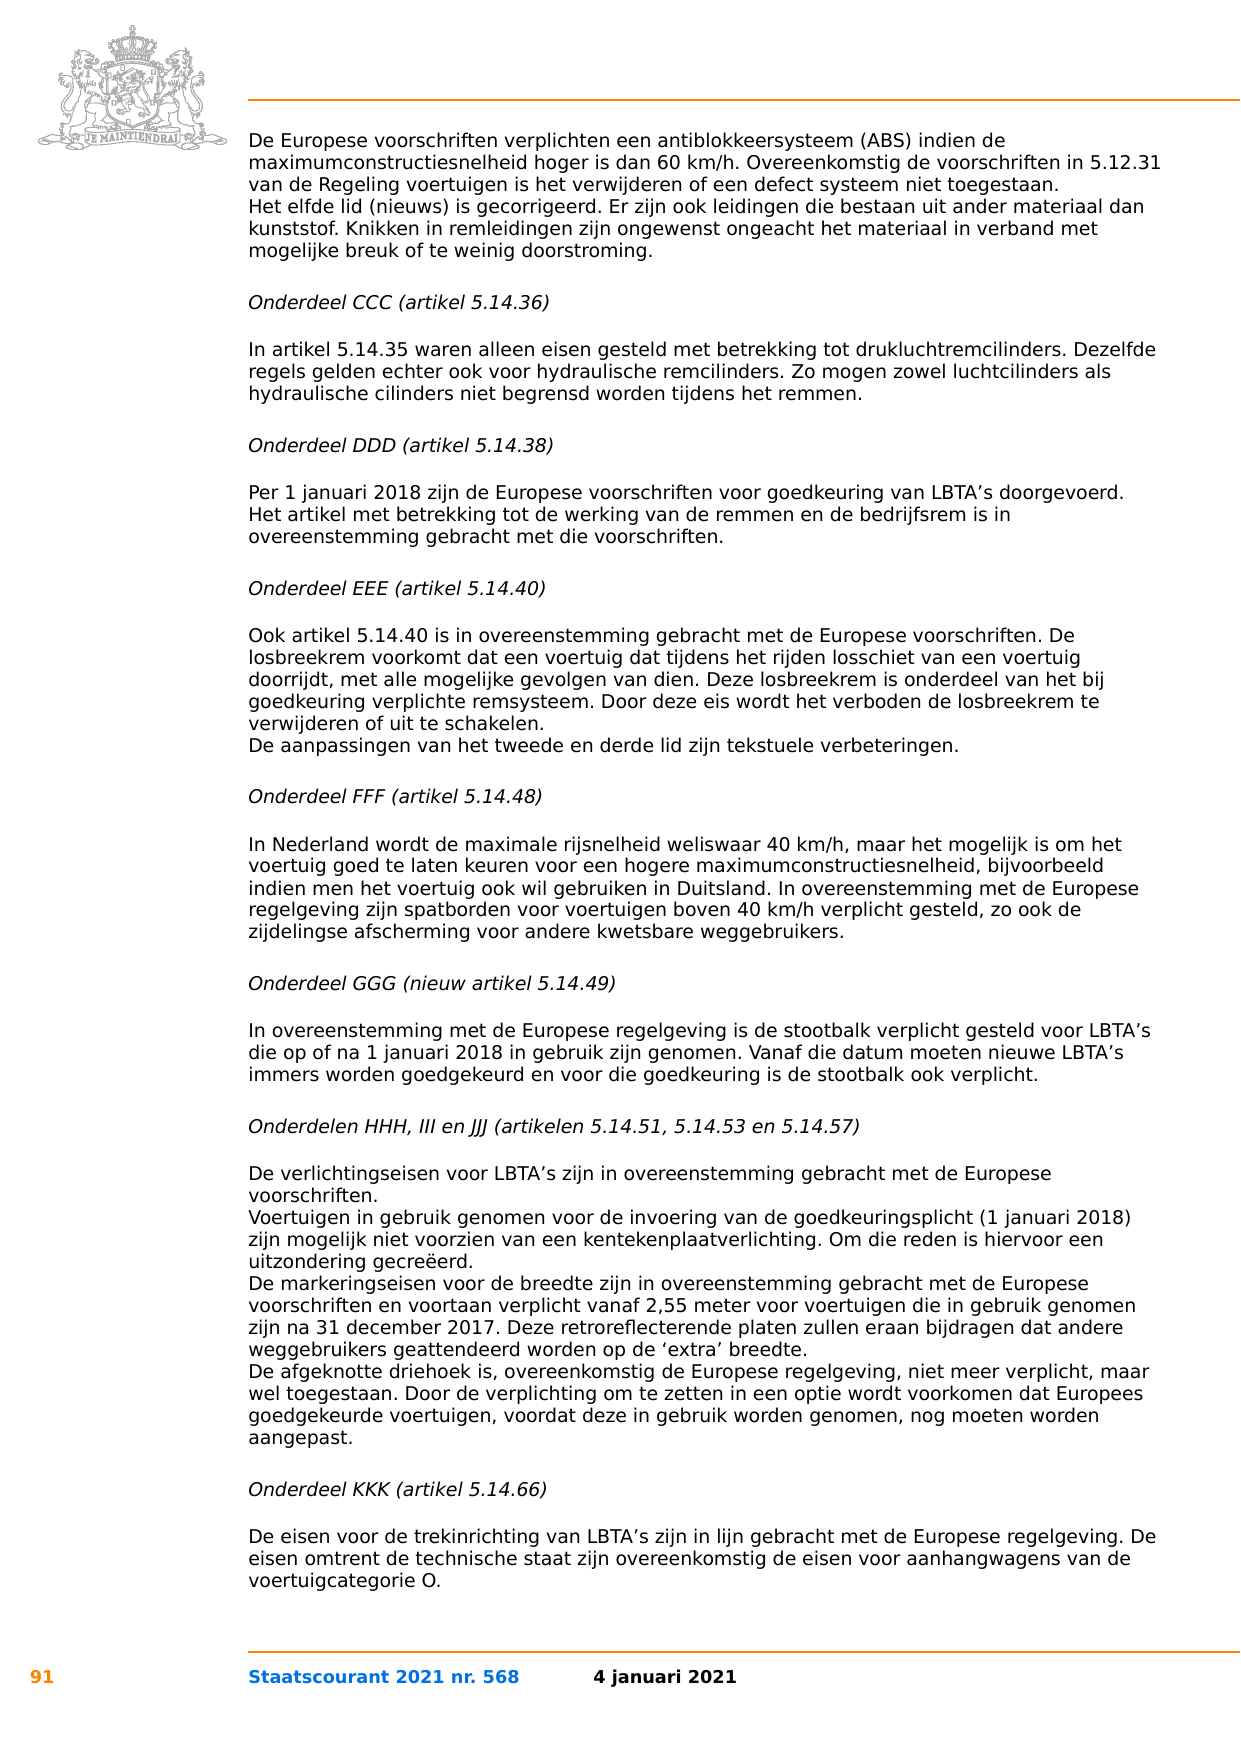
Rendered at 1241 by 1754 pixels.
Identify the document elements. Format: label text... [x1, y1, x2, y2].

text De afgeknotte driehoek is, overeenkomstig de Europese regelgeving, niet meer verplicht, maar wel toegestaan. Door de verplichting om te zetten in een optie wordt voorkomen dat Europees goedgekeurde voertuigen, voordat deze in gebruik worden genomen, nog moeten worden aangepast. [248, 1361, 1163, 1449]
text Het elfde lid (nieuws) is gecorrigeerd. Er zijn ook leidingen die bestaan uit ander materiaal dan kunststof. Knikken in remleidingen zijn ongewenst ongeacht het materiaal in verband met mogelijke breuk of te weinig doorstroming. [248, 196, 1163, 262]
text In overeenstemming met de Europese regelgeving is de stootbalk verplicht gesteld voor LBTA’s die op of na 1 januari 2018 in gebruik zijn genomen. Vanaf die datum moeten nieuwe LBTA’s immers worden goedgekeurd en voor die goedkeuring is de stootbalk ook verplicht. [248, 1020, 1163, 1086]
text In Nederland wordt de maximale rijsnelheid weliswaar 40 km/h, maar het mogelijk is om het voertuig goed te laten keuren voor een hogere maximumconstructiesnelheid, bijvoorbeeld indien men het voertuig ook wil gebruiken in Duitsland. In overeenstemming met de Europese regelgeving zijn spatborden voor voertuigen boven 40 km/h verplicht gesteld, zo ook de zijdelingse afscherming voor andere kwetsbare weggebruikers. [248, 833, 1163, 943]
text De verlichtingseisen voor LBTA’s zijn in overeenstemming gebracht met de Europese voorschriften. [248, 1163, 1163, 1207]
picture [38, 25, 227, 150]
subtitle Onderdeel GGG (nieuw artikel 5.14.49) [248, 973, 1163, 995]
subtitle Onderdelen HHH, III en JJJ (artikelen 5.14.51, 5.14.53 en 5.14.57) [248, 1116, 1163, 1138]
text Voertuigen in gebruik genomen voor de invoering van de goedkeuringsplicht (1 januari 2018) zijn mogelijk niet voorzien van een kentekenplaatverlichting. Om die reden is hiervoor een uitzondering gecreëerd. [248, 1207, 1163, 1273]
text In artikel 5.14.35 waren alleen eisen gesteld met betrekking tot drukluchtremcilinders. Dezelfde regels gelden echter ook voor hydraulische remcilinders. Zo mogen zowel luchtcilinders als hydraulische cilinders niet begrensd worden tijdens het remmen. [248, 339, 1163, 405]
subtitle Onderdeel KKK (artikel 5.14.66) [248, 1479, 1163, 1501]
subtitle Onderdeel DDD (artikel 5.14.38) [248, 435, 1163, 457]
subtitle Onderdeel EEE (artikel 5.14.40) [248, 578, 1163, 599]
text Ook artikel 5.14.40 is in overeenstemming gebracht met de Europese voorschriften. De losbreekrem voorkomt dat een voertuig dat tijdens het rijden losschiet van een voertuig doorrijdt, met alle mogelijke gevolgen van dien. Deze losbreekrem is onderdeel van het bij goedkeuring verplichte remsysteem. Door deze eis wordt het verboden de losbreekrem te verwijderen of uit te schakelen. [248, 624, 1163, 734]
text De aanpassingen van het tweede en derde lid zijn tekstuele verbeteringen. [248, 734, 1163, 756]
subtitle Onderdeel CCC (artikel 5.14.36) [248, 292, 1163, 314]
text De markeringseisen voor de breedte zijn in overeenstemming gebracht met de Europese voorschriften en voortaan verplicht vanaf 2,55 meter voor voertuigen die in gebruik genomen zijn na 31 december 2017. Deze retroreflecterende platen zullen eraan bijdragen dat andere weggebruikers geattendeerd worden op de ‘extra’ breedte. [248, 1273, 1163, 1361]
subtitle Onderdeel FFF (artikel 5.14.48) [248, 786, 1163, 808]
text De Europese voorschriften verplichten een antiblokkeersysteem (ABS) indien de maximumconstructiesnelheid hoger is dan 60 km/h. Overeenkomstig de voorschriften in 5.12.31 van de Regeling voertuigen is het verwijderen of een defect systeem niet toegestaan. [248, 130, 1163, 196]
text Per 1 januari 2018 zijn de Europese voorschriften voor goedkeuring van LBTA’s doorgevoerd. Het artikel met betrekking tot de werking van de remmen en de bedrijfsrem is in overeenstemming gebracht met die voorschriften. [248, 482, 1163, 548]
text De eisen voor de trekinrichting van LBTA’s zijn in lijn gebracht met de Europese regelgeving. De eisen omtrent de technische staat zijn overeenkomstig de eisen voor aanhangwagens van de voertuigcategorie O. [248, 1526, 1163, 1592]
